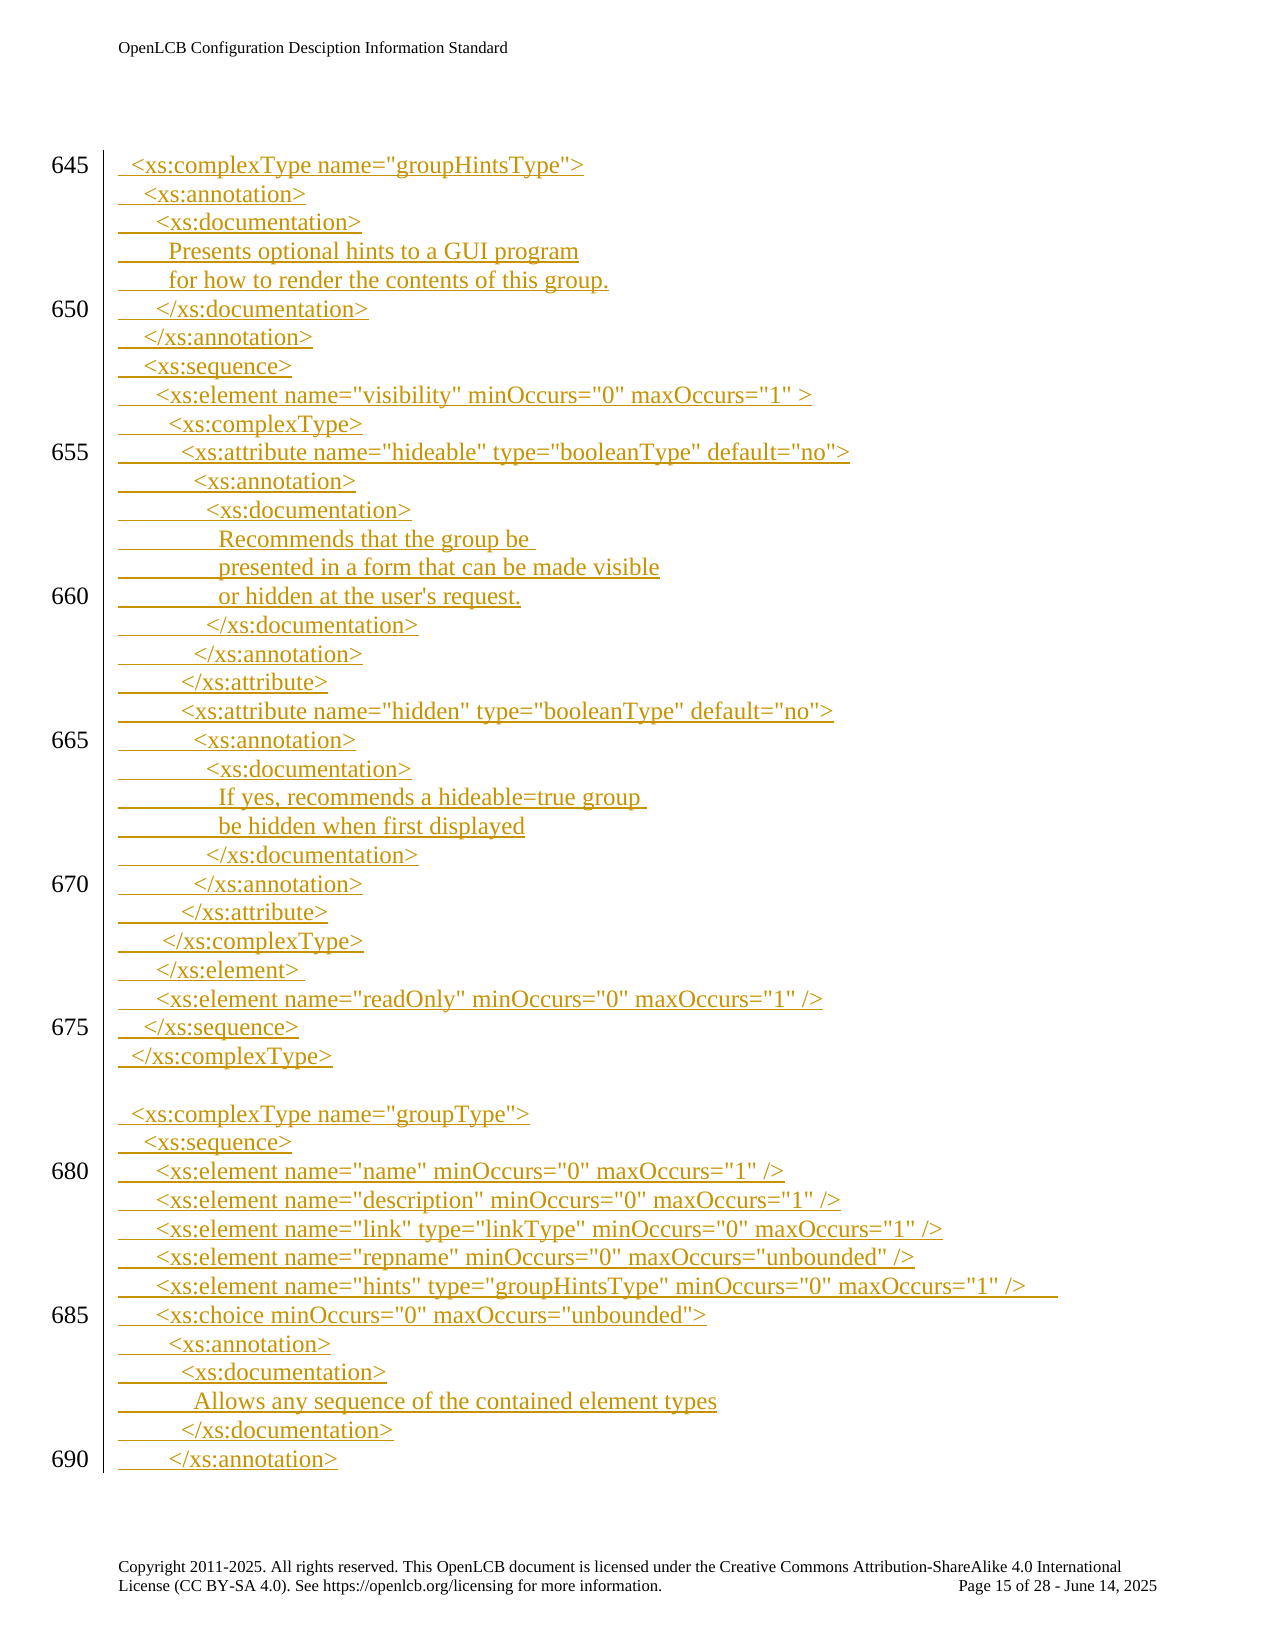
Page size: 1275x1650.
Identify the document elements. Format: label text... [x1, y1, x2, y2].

text <xs:element name="description" minOccurs="0" maxOccurs="1" /> [118, 1185, 1157, 1214]
text <xs:annotation> [118, 466, 1157, 495]
text </xs:annotation> [118, 869, 1157, 897]
text <xs:element name="hints" type="groupHintsType" minOccurs="0" maxOccurs="1" /> [118, 1271, 1157, 1300]
text <xs:element name="visibility" minOccurs="0" maxOccurs="1" > [118, 380, 1157, 409]
text presented in a form that can be made visible [118, 552, 1157, 581]
text <xs:element name="name" minOccurs="0" maxOccurs="1" /> [118, 1156, 1157, 1185]
text </xs:documentation> [118, 840, 1157, 869]
text <xs:documentation> [118, 207, 1157, 236]
text <xs:annotation> [118, 1329, 1157, 1357]
text <xs:attribute name="hideable" type="booleanType" default="no"> [118, 437, 1157, 466]
text <xs:complexType name="groupType"> [118, 1099, 1157, 1127]
text <xs:documentation> [118, 754, 1157, 782]
text <xs:sequence> [118, 351, 1157, 380]
text </xs:attribute> [118, 667, 1157, 696]
text </xs:documentation> [118, 610, 1157, 639]
text <xs:annotation> [118, 179, 1157, 207]
text <xs:element name="readOnly" minOccurs="0" maxOccurs="1" /> [118, 984, 1157, 1012]
text </xs:annotation> [118, 322, 1157, 351]
text <xs:complexType> [118, 409, 1157, 437]
text <xs:complexType name="groupHintsType"> [118, 150, 1157, 179]
text </xs:attribute> [118, 897, 1157, 926]
text <xs:sequence> [118, 1127, 1157, 1156]
text </xs:sequence> [118, 1012, 1157, 1041]
text or hidden at the user's request. [118, 581, 1157, 610]
text <xs:documentation> [118, 1357, 1157, 1386]
text Presents optional hints to a GUI program [118, 236, 1157, 265]
text </xs:annotation> [118, 1444, 1157, 1472]
text <xs:attribute name="hidden" type="booleanType" default="no"> [118, 696, 1157, 725]
text <xs:element name="link" type="linkType" minOccurs="0" maxOccurs="1" /> [118, 1214, 1157, 1242]
text <xs:element name="repname" minOccurs="0" maxOccurs="unbounded" /> [118, 1242, 1157, 1271]
text If yes, recommends a hideable=true group [118, 782, 1157, 811]
text </xs:documentation> [118, 294, 1157, 322]
text <xs:choice minOccurs="0" maxOccurs="unbounded"> [118, 1300, 1157, 1329]
text </xs:complexType> [118, 1041, 1157, 1070]
text </xs:documentation> [118, 1415, 1157, 1444]
text </xs:complexType> [118, 926, 1157, 955]
text </xs:annotation> [118, 639, 1157, 667]
text be hidden when first displayed [118, 811, 1157, 840]
text <xs:documentation> [118, 495, 1157, 524]
text Recommends that the group be [118, 524, 1157, 552]
text Allows any sequence of the contained element types [118, 1386, 1157, 1415]
text for how to render the contents of this group. [118, 265, 1157, 294]
text </xs:element> [118, 955, 1157, 984]
text <xs:annotation> [118, 725, 1157, 754]
